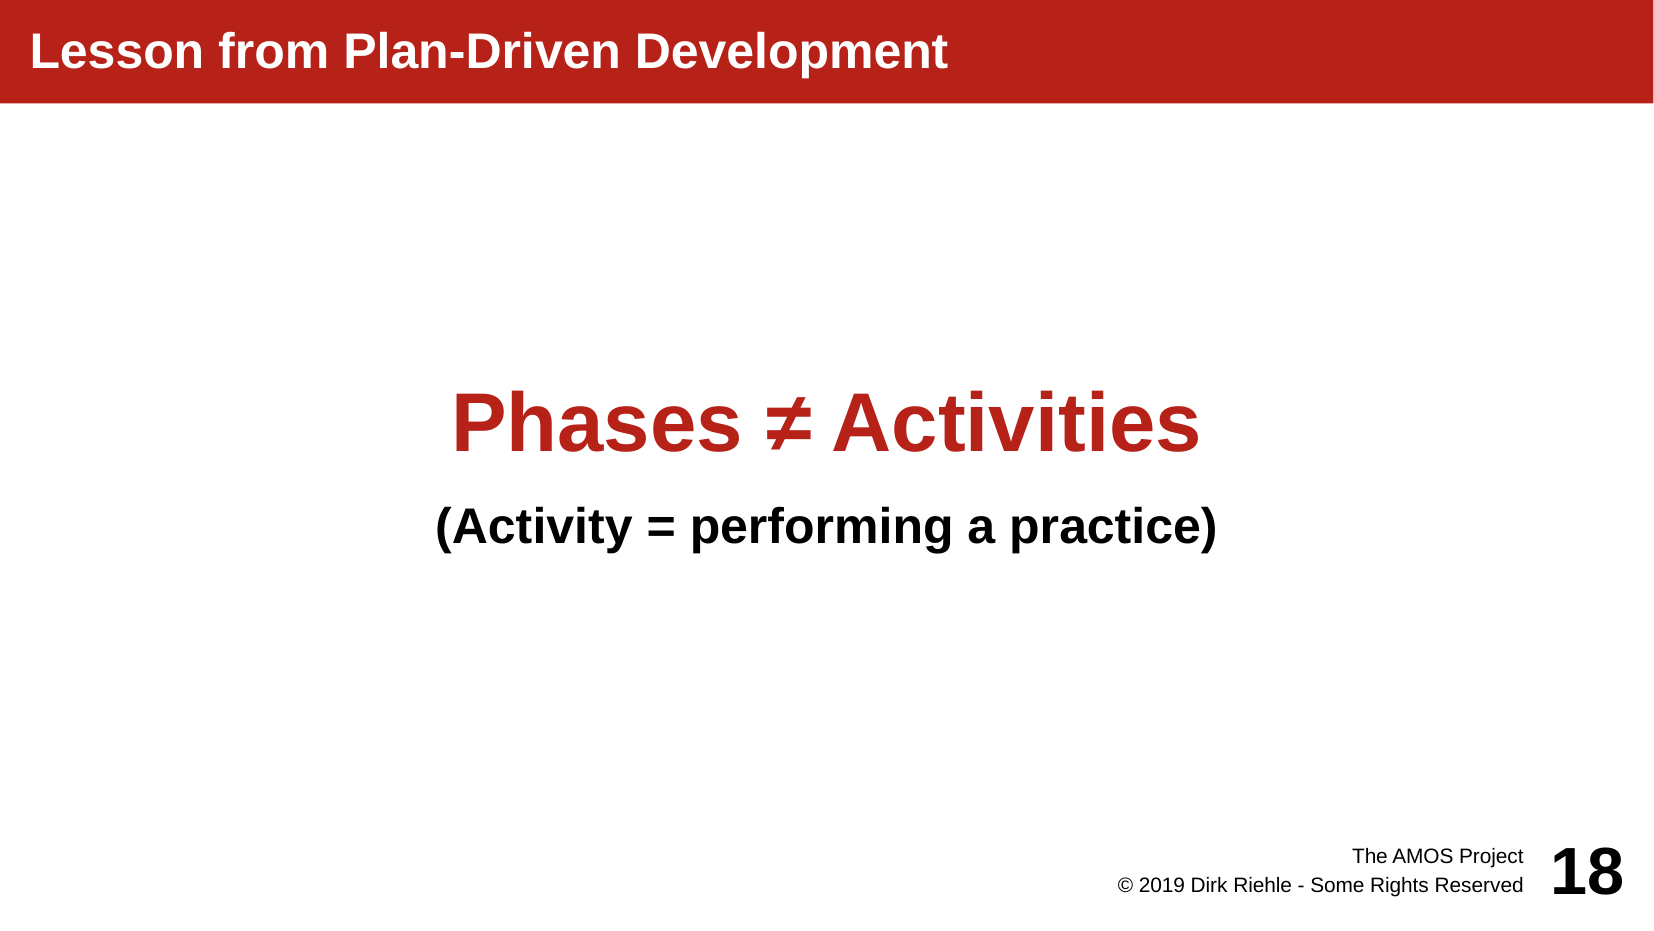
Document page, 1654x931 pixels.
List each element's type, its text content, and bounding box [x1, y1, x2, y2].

subtitle Phases ≠ Activities (Activity = performing a practice) [29, 132, 1625, 798]
title Lesson from Plan-Driven Development [0, 0, 1654, 104]
